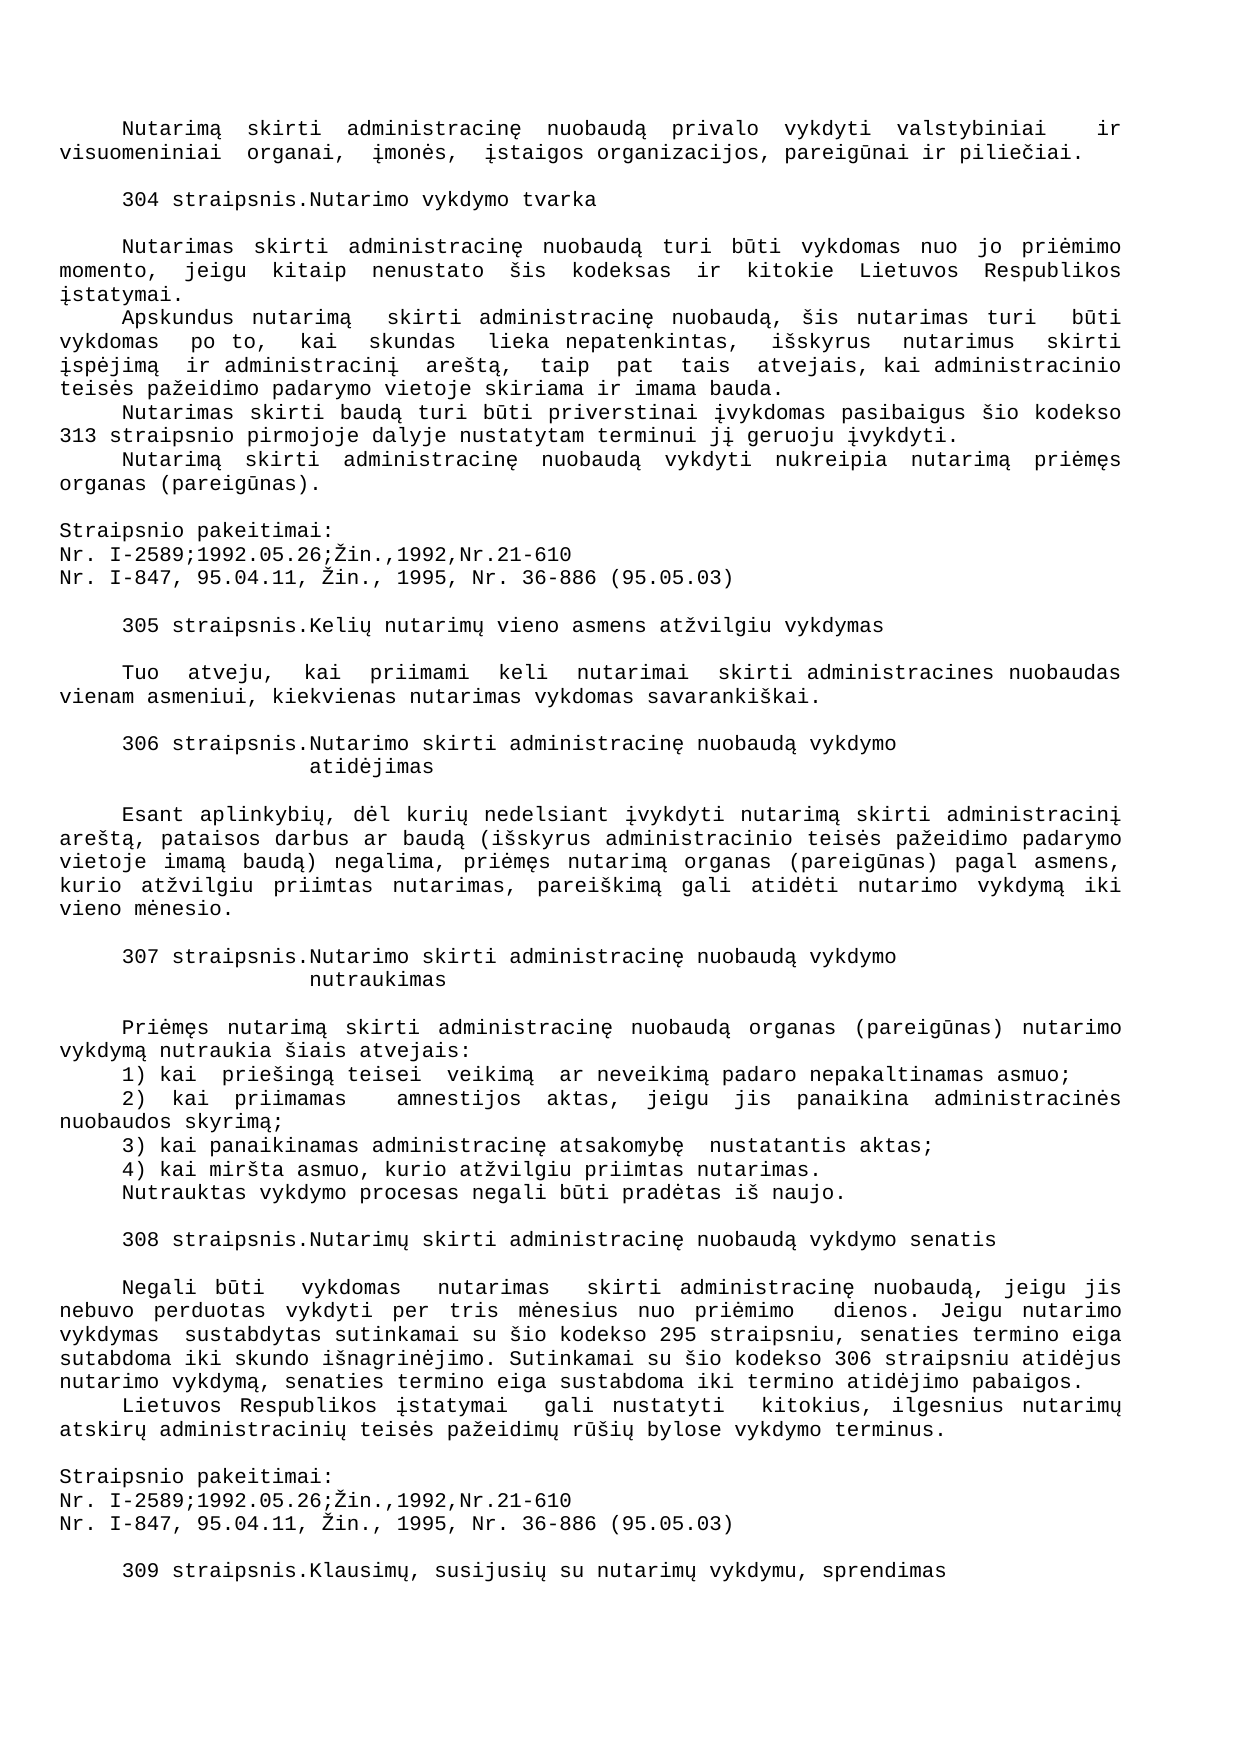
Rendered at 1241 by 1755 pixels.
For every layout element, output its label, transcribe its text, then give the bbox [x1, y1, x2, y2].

text Straipsnio pakeitimai: [59, 520, 1122, 544]
text 2) kai priimamas amnestijos aktas, jeigu jis panaikina administracinės nuobaudos skyrimą; [59, 1088, 1122, 1135]
text 308 straipsnis.Nutarimų skirti administracinę nuobaudą vykdymo senatis [59, 1229, 1122, 1253]
text Esant aplinkybių, dėl kurių nedelsiant įvykdyti nutarimą skirti administracinį areštą, pataisos darbus ar baudą (išskyrus administracinio teisės pažeidimo padarymo vietoje imamą baudą) negalima, priėmęs nutarimą organas (pareigūnas) pagal asmens, kurio atžvilgiu priimtas nutarimas, pareiškimą gali atidėti nutarimo vykdymą iki vieno mėnesio. [59, 804, 1122, 922]
text 309 straipsnis.Klausimų, susijusių su nutarimų vykdymu, sprendimas [59, 1561, 1122, 1584]
text Nutarimas skirti administracinę nuobaudą turi būti vykdomas nuo jo priėmimo momento, jeigu kitaip nenustato šis kodeksas ir kitokie Lietuvos Respublikos įstatymai. [59, 236, 1122, 307]
text Nr. I-2589;1992.05.26;Žin.,1992,Nr.21-610 [59, 1489, 1122, 1513]
text Nr. I-847, 95.04.11, Žin., 1995, Nr. 36-886 (95.05.03) [59, 567, 1122, 591]
text Nr. I-2589;1992.05.26;Žin.,1992,Nr.21-610 [59, 544, 1122, 567]
text Lietuvos Respublikos įstatymai gali nustatyti kitokius, ilgesnius nutarimų atskirų administracinių teisės pažeidimų rūšių bylose vykdymo terminus. [59, 1395, 1122, 1442]
text 304 straipsnis.Nutarimo vykdymo tvarka [59, 189, 1122, 213]
text 305 straipsnis.Kelių nutarimų vieno asmens atžvilgiu vykdymas [59, 615, 1122, 638]
text Apskundus nutarimą skirti administracinę nuobaudą, šis nutarimas turi būti vykdomas po to, kai skundas lieka nepatenkintas, išskyrus nutarimus skirti įspėjimą ir administracinį areštą, taip pat tais atvejais, kai administracinio teisės pažeidimo padarymo vietoje skiriama ir imama bauda. [59, 307, 1122, 402]
text Nutrauktas vykdymo procesas negali būti pradėtas iš naujo. [59, 1182, 1122, 1206]
text Nutarimą skirti administracinę nuobaudą vykdyti nukreipia nutarimą priėmęs organas (pareigūnas). [59, 449, 1122, 496]
text Priėmęs nutarimą skirti administracinę nuobaudą organas (pareigūnas) nutarimo vykdymą nutraukia šiais atvejais: [59, 1017, 1122, 1064]
text nutraukimas [59, 969, 1122, 993]
text 306 straipsnis.Nutarimo skirti administracinę nuobaudą vykdymo [59, 733, 1122, 757]
text Nutarimą skirti administracinę nuobaudą privalo vykdyti valstybiniai ir visuomeniniai organai, įmonės, įstaigos organizacijos, pareigūnai ir piliečiai. [59, 118, 1122, 165]
text Straipsnio pakeitimai: [59, 1466, 1122, 1489]
text 1) kai priešingą teisei veikimą ar neveikimą padaro nepakaltinamas asmuo; [59, 1064, 1122, 1088]
text 4) kai miršta asmuo, kurio atžvilgiu priimtas nutarimas. [59, 1158, 1122, 1182]
text 307 straipsnis.Nutarimo skirti administracinę nuobaudą vykdymo [59, 946, 1122, 969]
text Nr. I-847, 95.04.11, Žin., 1995, Nr. 36-886 (95.05.03) [59, 1513, 1122, 1537]
text Negali būti vykdomas nutarimas skirti administracinę nuobaudą, jeigu jis nebuvo perduotas vykdyti per tris mėnesius nuo priėmimo dienos. Jeigu nutarimo vykdymas sustabdytas sutinkamai su šio kodekso 295 straipsniu, senaties termino eiga sutabdoma iki skundo išnagrinėjimo. Sutinkamai su šio kodekso 306 straipsniu atidėjus nutarimo vykdymą, senaties termino eiga sustabdoma iki termino atidėjimo pabaigos. [59, 1277, 1122, 1395]
text Nutarimas skirti baudą turi būti priverstinai įvykdomas pasibaigus šio kodekso 313 straipsnio pirmojoje dalyje nustatytam terminui jį geruoju įvykdyti. [59, 402, 1122, 449]
text Tuo atveju, kai priimami keli nutarimai skirti administracines nuobaudas vienam asmeniui, kiekvienas nutarimas vykdomas savarankiškai. [59, 662, 1122, 709]
text 3) kai panaikinamas administracinę atsakomybę nustatantis aktas; [59, 1135, 1122, 1158]
text atidėjimas [59, 757, 1122, 780]
